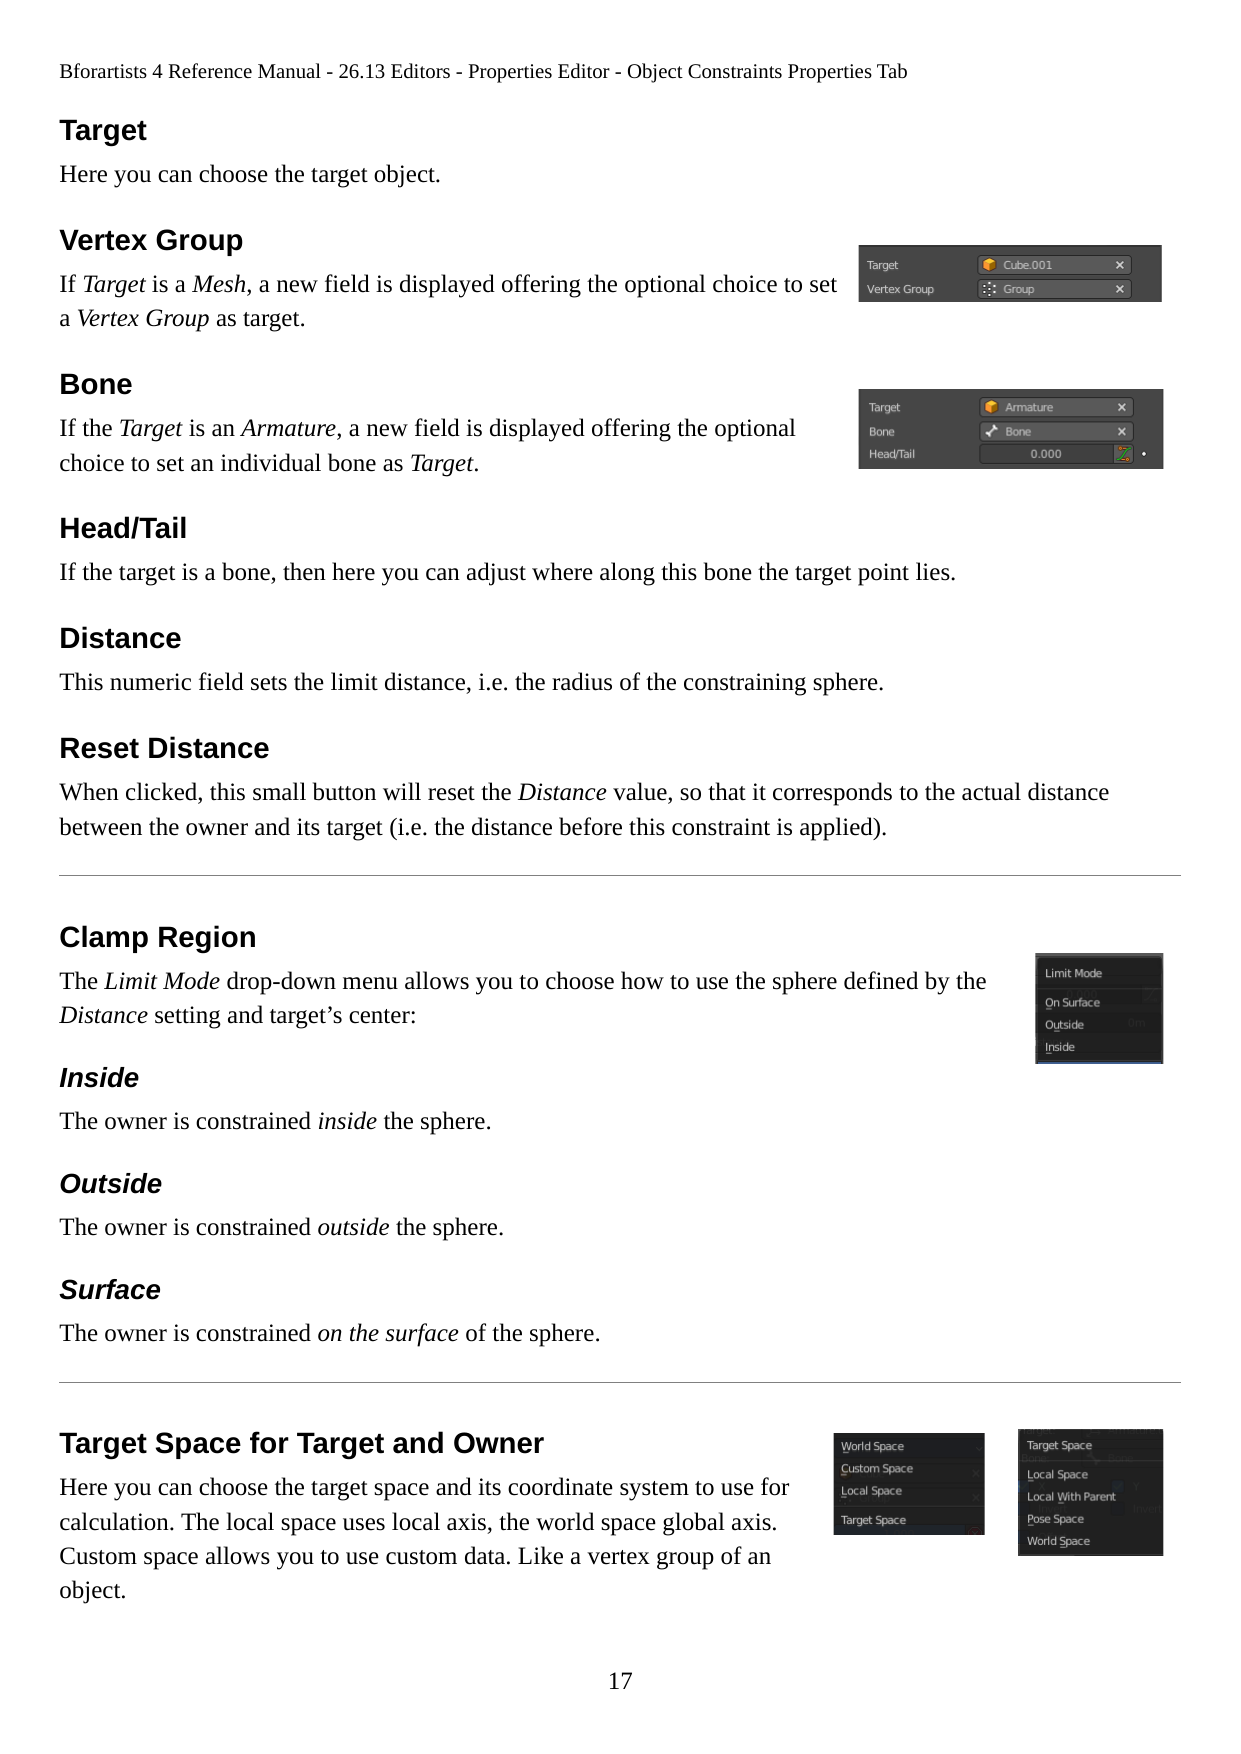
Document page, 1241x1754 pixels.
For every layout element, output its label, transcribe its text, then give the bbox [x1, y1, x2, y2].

text If the target is a bone, then here you can adjust where along this bone the target point lies. [59, 557, 1181, 586]
text The owner is constrained inside the sphere. [59, 1106, 1181, 1135]
picture [1018, 1429, 1164, 1556]
picture [1035, 953, 1164, 1064]
text The Limit Mode drop-down menu allows you to choose how to use the sphere defined by the Distance setting and target’s center: [59, 966, 1035, 1029]
text The owner is constrained on the surface of the sphere. [59, 1318, 1181, 1347]
subtitle Target [59, 113, 1181, 146]
text When clicked, this small button will reset the Distance value, so that it corresponds to the actual distance between the owner and its target (i.e. the distance before this constraint is applied). [59, 777, 1181, 841]
text If the Target is an Armature, a new field is displayed offering the optional choice to set an individual bone as Target. [59, 413, 1181, 476]
picture [833, 1433, 985, 1535]
text If Target is a Mesh, a new field is displayed offering the optional choice to set a Vertex Group as target. [59, 269, 1181, 332]
subtitle Inside [59, 1062, 1181, 1094]
subtitle Head/Tail [59, 511, 1181, 545]
subtitle Clamp Region [59, 919, 1181, 953]
picture [858, 389, 1164, 469]
text Here you can choose the target space and its coordinate system to use for calculation. The local space uses local axis, the world space global axis. Custom space allows you to use custom data. Like a vertex group of an object. [59, 1472, 1181, 1604]
subtitle Bone [59, 367, 1181, 401]
text The owner is constrained outside the sphere. [59, 1212, 1181, 1241]
subtitle Target Space for Target and Owner [59, 1426, 1181, 1460]
subtitle Surface [59, 1274, 1181, 1306]
subtitle Reset Distance [59, 731, 1181, 765]
subtitle Distance [59, 621, 1181, 655]
subtitle Outside [59, 1168, 1181, 1200]
text Here you can choose the target object. [59, 159, 1181, 188]
subtitle Vertex Group [59, 222, 1181, 256]
text This numeric field sets the limit distance, i.e. the radius of the constraining sphere. [59, 667, 1181, 696]
picture [858, 245, 1162, 302]
